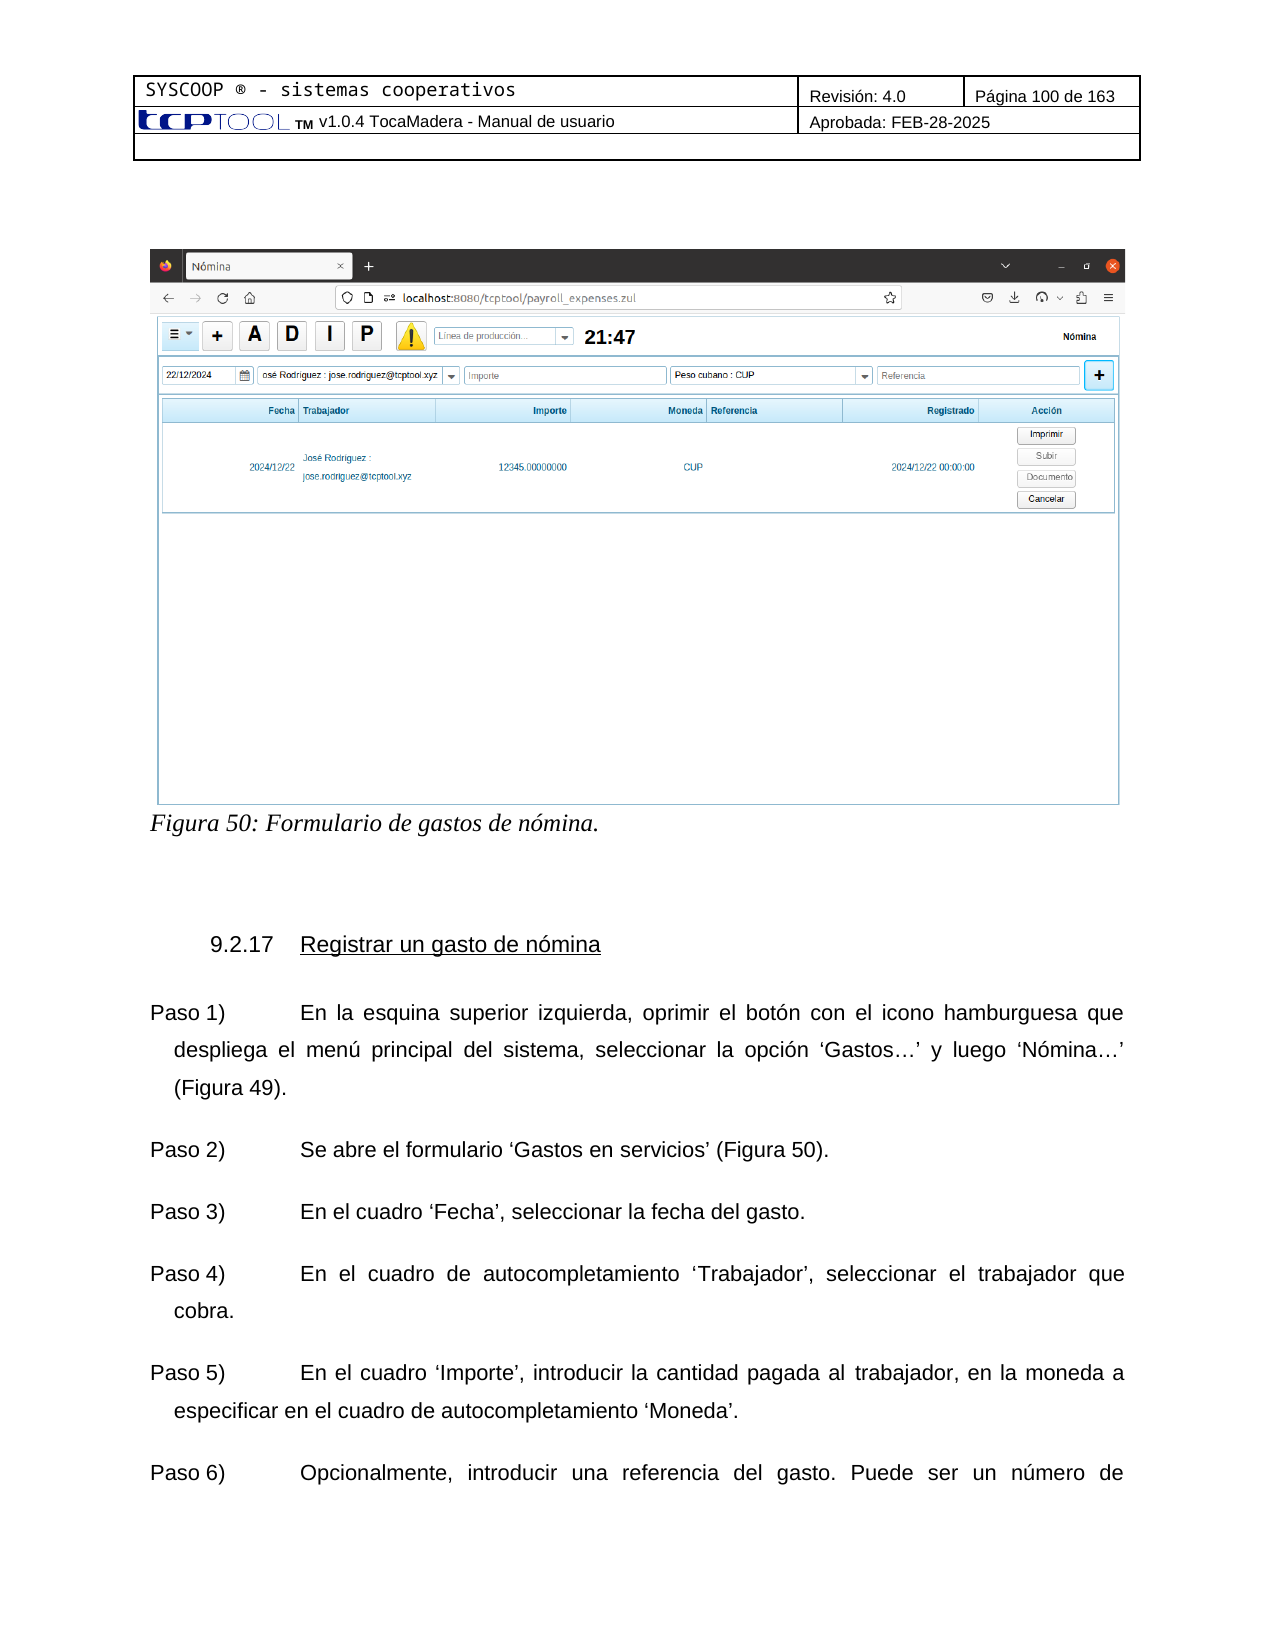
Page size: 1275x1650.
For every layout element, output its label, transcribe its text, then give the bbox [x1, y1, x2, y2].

list Se abre el formulario ‘Gastos en servicios’ (Figura 50). [150, 1137, 1125, 1162]
text Figura 50: Formulario de gastos de nómina. [150, 808, 1125, 837]
picture [150, 249, 1125, 808]
list En el cuadro de autocompletamiento ‘Trabajador’, seleccionar el trabajador que cobra. [150, 1260, 1125, 1323]
picture [138, 110, 290, 130]
list Opcionalmente, introducir una referencia del gasto. Puede ser un número de [150, 1459, 1125, 1485]
subtitle Registrar un gasto de nómina [210, 931, 1125, 957]
list En el cuadro ‘Fecha’, seleccionar la fecha del gasto. [150, 1199, 1125, 1224]
list En el cuadro ‘Importe’, introducir la cantidad pagada al trabajador, en la moneda a especificar en el cuadro de autocompletamiento ‘Moneda’. [150, 1360, 1125, 1423]
list En la esquina superior izquierda, oprimir el botón con el icono hamburguesa que despliega el menú principal del sistema, seleccionar la opción ‘Gastos…’ y luego ‘Nómina…’ (Figura 49). [150, 999, 1125, 1100]
